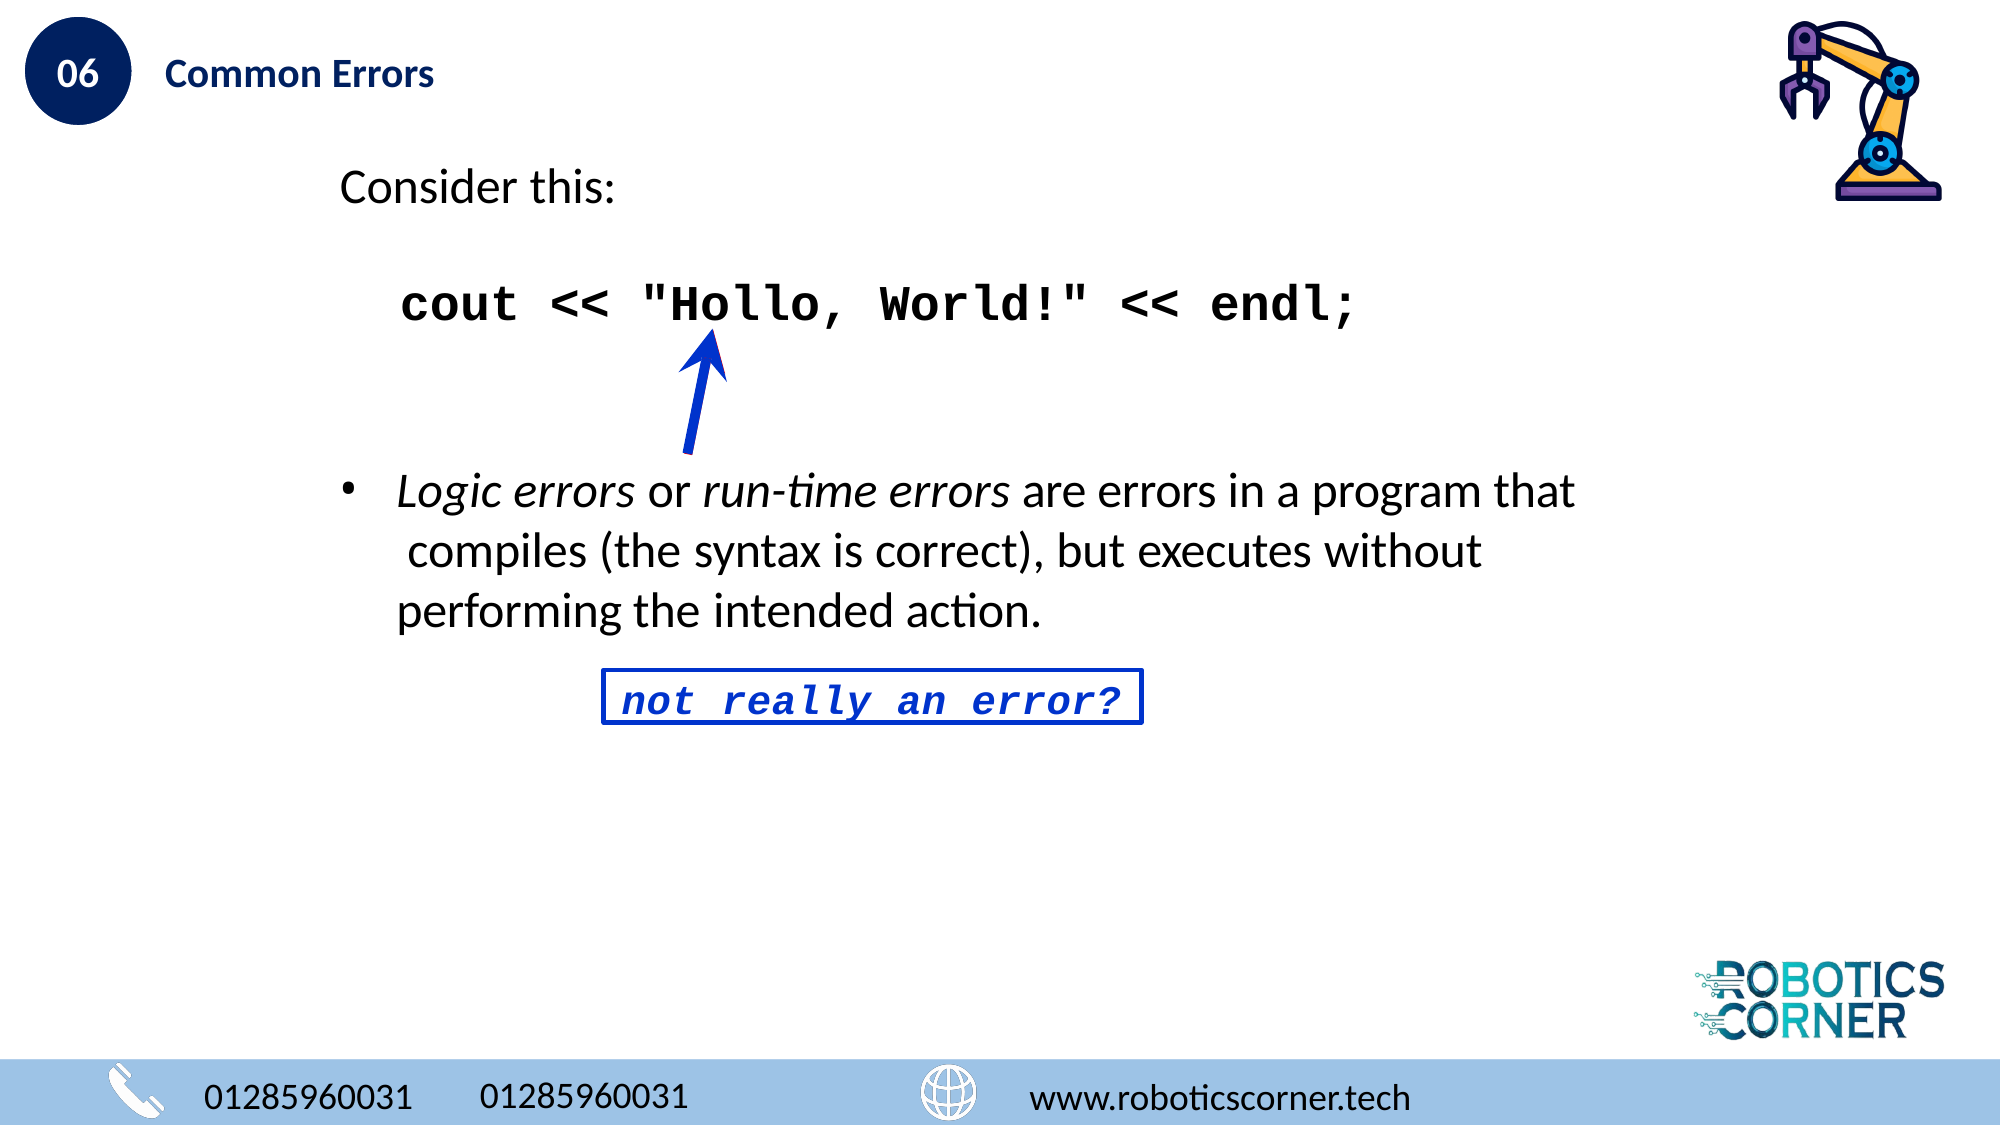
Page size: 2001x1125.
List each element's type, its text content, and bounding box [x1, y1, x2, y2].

text_box not really an error? [603, 669, 1142, 723]
text_box www.roboticscorner.tech [1014, 1065, 1531, 1125]
text_box [0, 1059, 915, 1125]
text_box cout << "Hollo, World!" << endl; Logic errors or run-time errors are errors in a program that compiles (the syntax is correct), but executes without performing the intended action. [337, 268, 1584, 638]
picture [915, 1059, 981, 1125]
picture [1771, 21, 1950, 201]
title Consider this: [337, 103, 620, 268]
text_box Common Errors [150, 38, 697, 103]
text_box 06 [22, 14, 134, 128]
text_box [678, 328, 727, 456]
text_box 01285960031 [465, 1063, 811, 1124]
picture [103, 1057, 170, 1124]
picture [1680, 859, 1953, 1059]
text_box [981, 1059, 2000, 1125]
text_box 01285960031 [189, 1064, 495, 1125]
